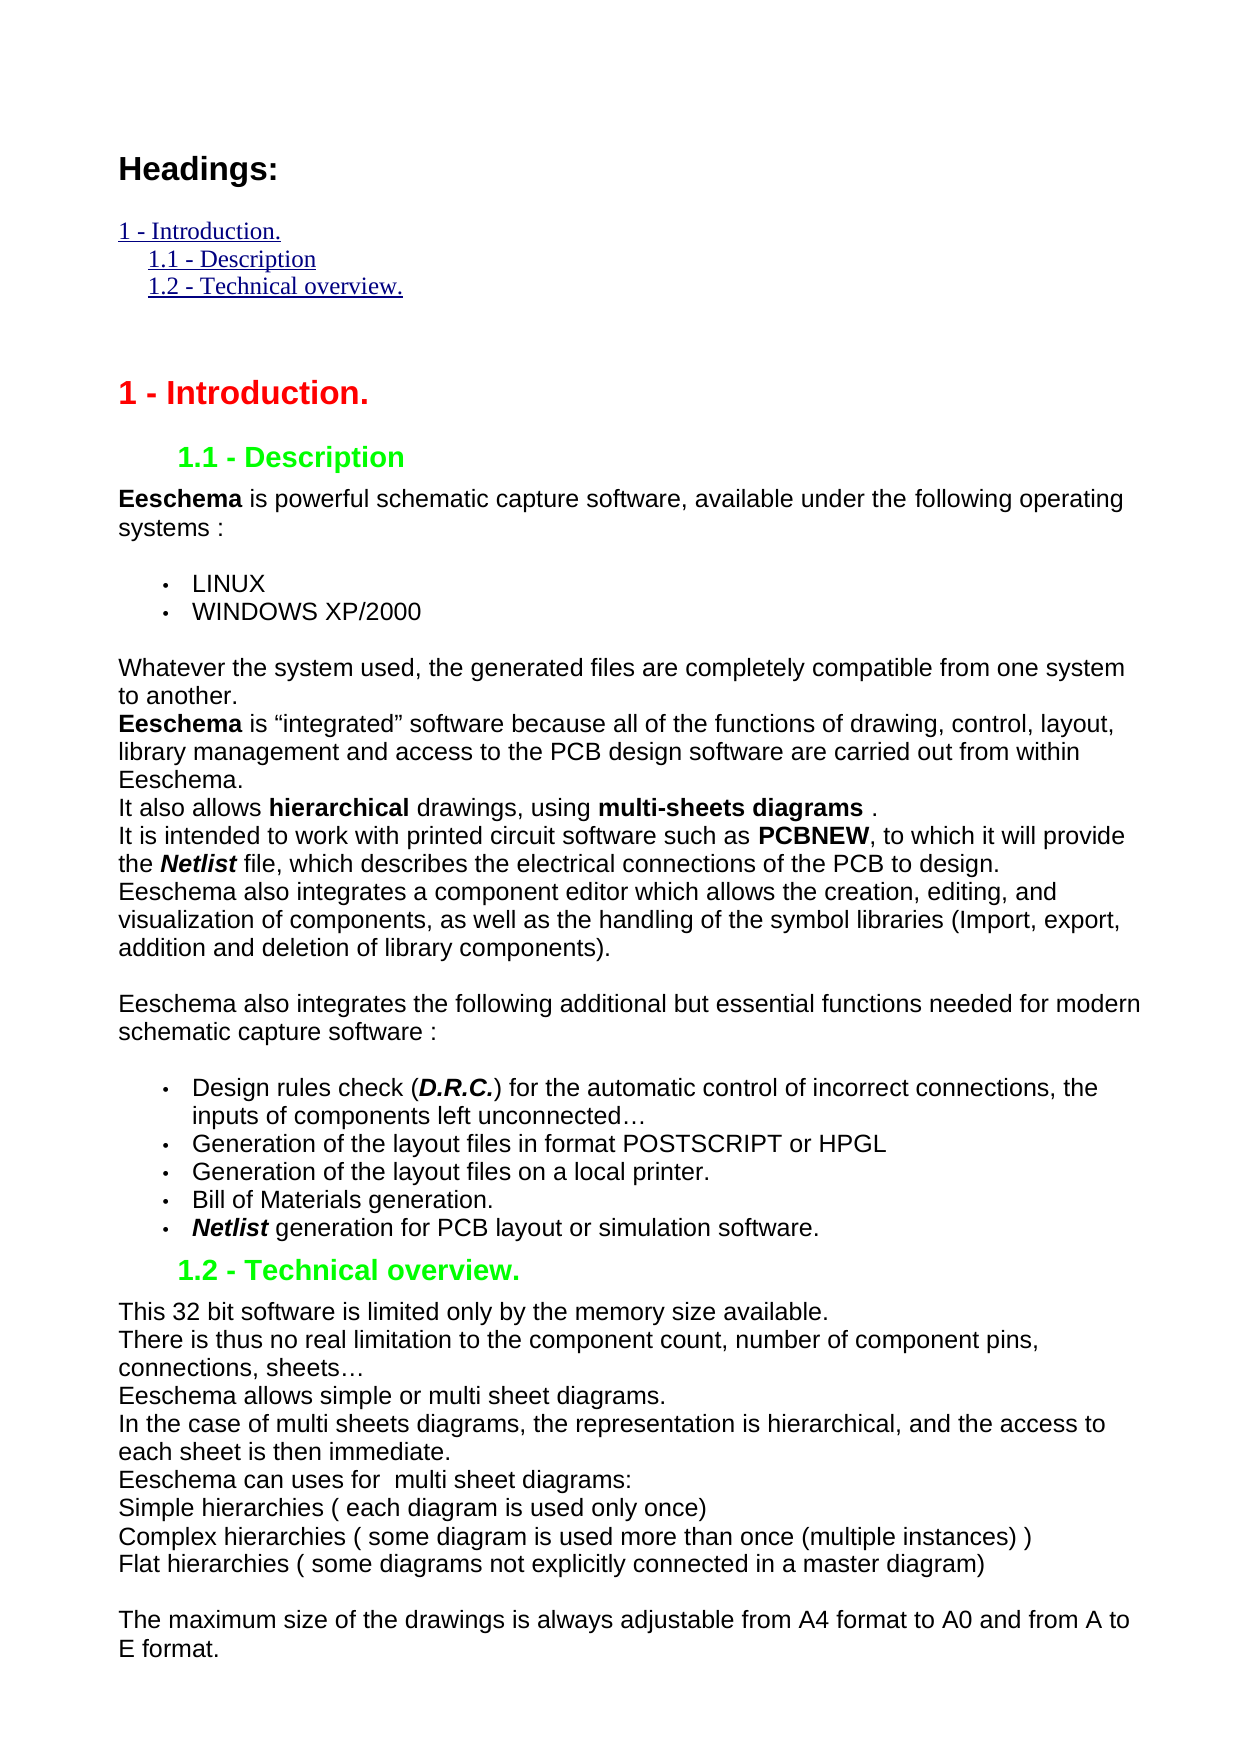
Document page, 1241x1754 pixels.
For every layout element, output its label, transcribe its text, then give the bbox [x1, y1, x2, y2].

text Eeschema is powerful schematic capture software, available under the following operating systems : [118, 485, 1152, 541]
subtitle Technical overview. [177, 1253, 1152, 1286]
text Whatever the system used, the generated files are completely compatible from one system to another. [118, 653, 1152, 709]
text 1 - Introduction. [118, 217, 1152, 245]
text Simple hierarchies ( each diagram is used only once) [118, 1494, 1152, 1522]
list LINUX [162, 569, 1152, 597]
text Eeschema is “integrated” software because all of the functions of drawing, control, layout, library management and access to the PCB design software are carried out from within Eeschema. [118, 709, 1152, 793]
text Flat hierarchies ( some diagrams not explicitly connected in a master diagram) [118, 1550, 1152, 1578]
list Netlist generation for PCB layout or simulation software. [162, 1214, 1152, 1242]
subtitle Introduction. [118, 374, 1152, 411]
text Eeschema allows simple or multi sheet diagrams. [118, 1382, 1152, 1410]
text It also allows hierarchical drawings, using multi-sheets diagrams . [118, 793, 1152, 821]
subtitle Headings: [118, 151, 1152, 187]
text Eeschema also integrates a component editor which allows the creation, editing, and visualization of components, as well as the handling of the symbol libraries (Import, export, addition and deletion of library components). [118, 877, 1152, 962]
subtitle Description [177, 441, 1152, 473]
list Generation of the layout files on a local printer. [162, 1158, 1152, 1186]
list WINDOWS XP/2000 [162, 597, 1152, 625]
text Eeschema can uses for multi sheet diagrams: [118, 1466, 1152, 1494]
text The maximum size of the drawings is always adjustable from A4 format to A0 and from A to E format. [118, 1606, 1152, 1662]
list Generation of the layout files in format POSTSCRIPT or HPGL [162, 1130, 1152, 1158]
text Eeschema also integrates the following additional but essential functions needed for modern schematic capture software : [118, 989, 1152, 1046]
text 1.1 - Description [148, 245, 1152, 272]
text There is thus no real limitation to the component count, number of component pins, connections, sheets… [118, 1326, 1152, 1382]
text 1.2 - Technical overview. [148, 272, 1152, 300]
list Bill of Materials generation. [162, 1186, 1152, 1214]
text Complex hierarchies ( some diagram is used more than once (multiple instances) ) [118, 1522, 1152, 1550]
text This 32 bit software is limited only by the memory size available. [118, 1298, 1152, 1326]
text In the case of multi sheets diagrams, the representation is hierarchical, and the access to each sheet is then immediate. [118, 1410, 1152, 1466]
text It is intended to work with printed circuit software such as PCBNEW, to which it will provide the Netlist file, which describes the electrical connections of the PCB to design. [118, 821, 1152, 877]
list Design rules check (D.R.C.) for the automatic control of incorrect connections, the inputs of components left unconnected… [162, 1074, 1152, 1130]
